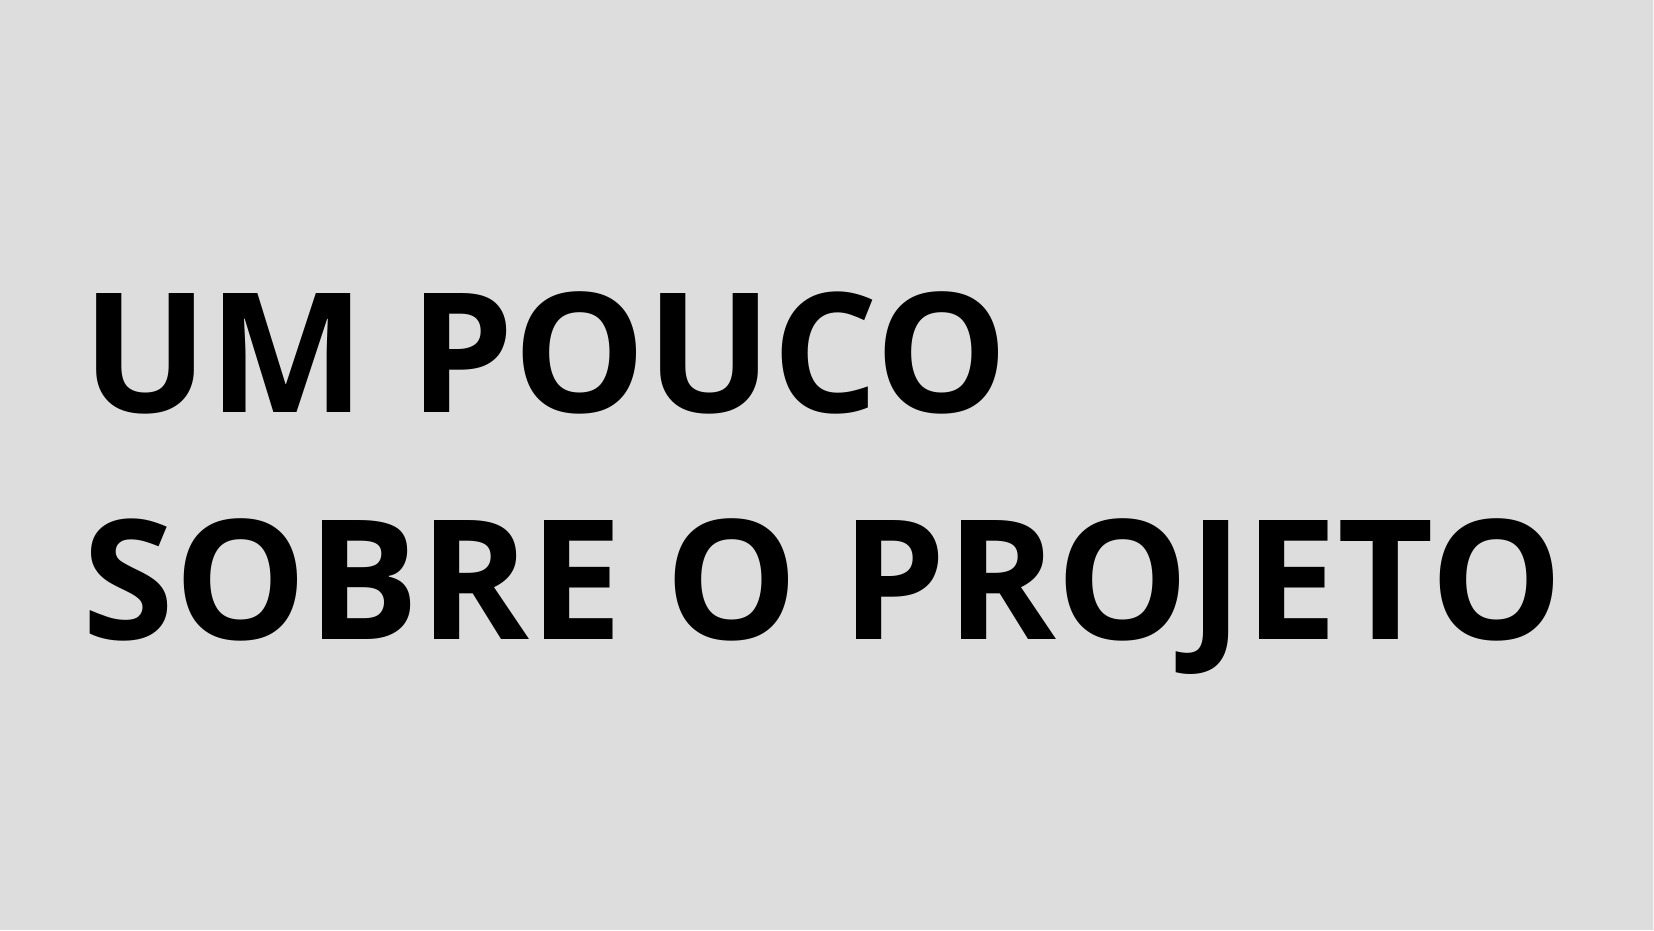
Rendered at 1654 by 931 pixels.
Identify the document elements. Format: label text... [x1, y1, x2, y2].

text_box UM POUCO SOBRE O PROJETO [82, 37, 1571, 886]
